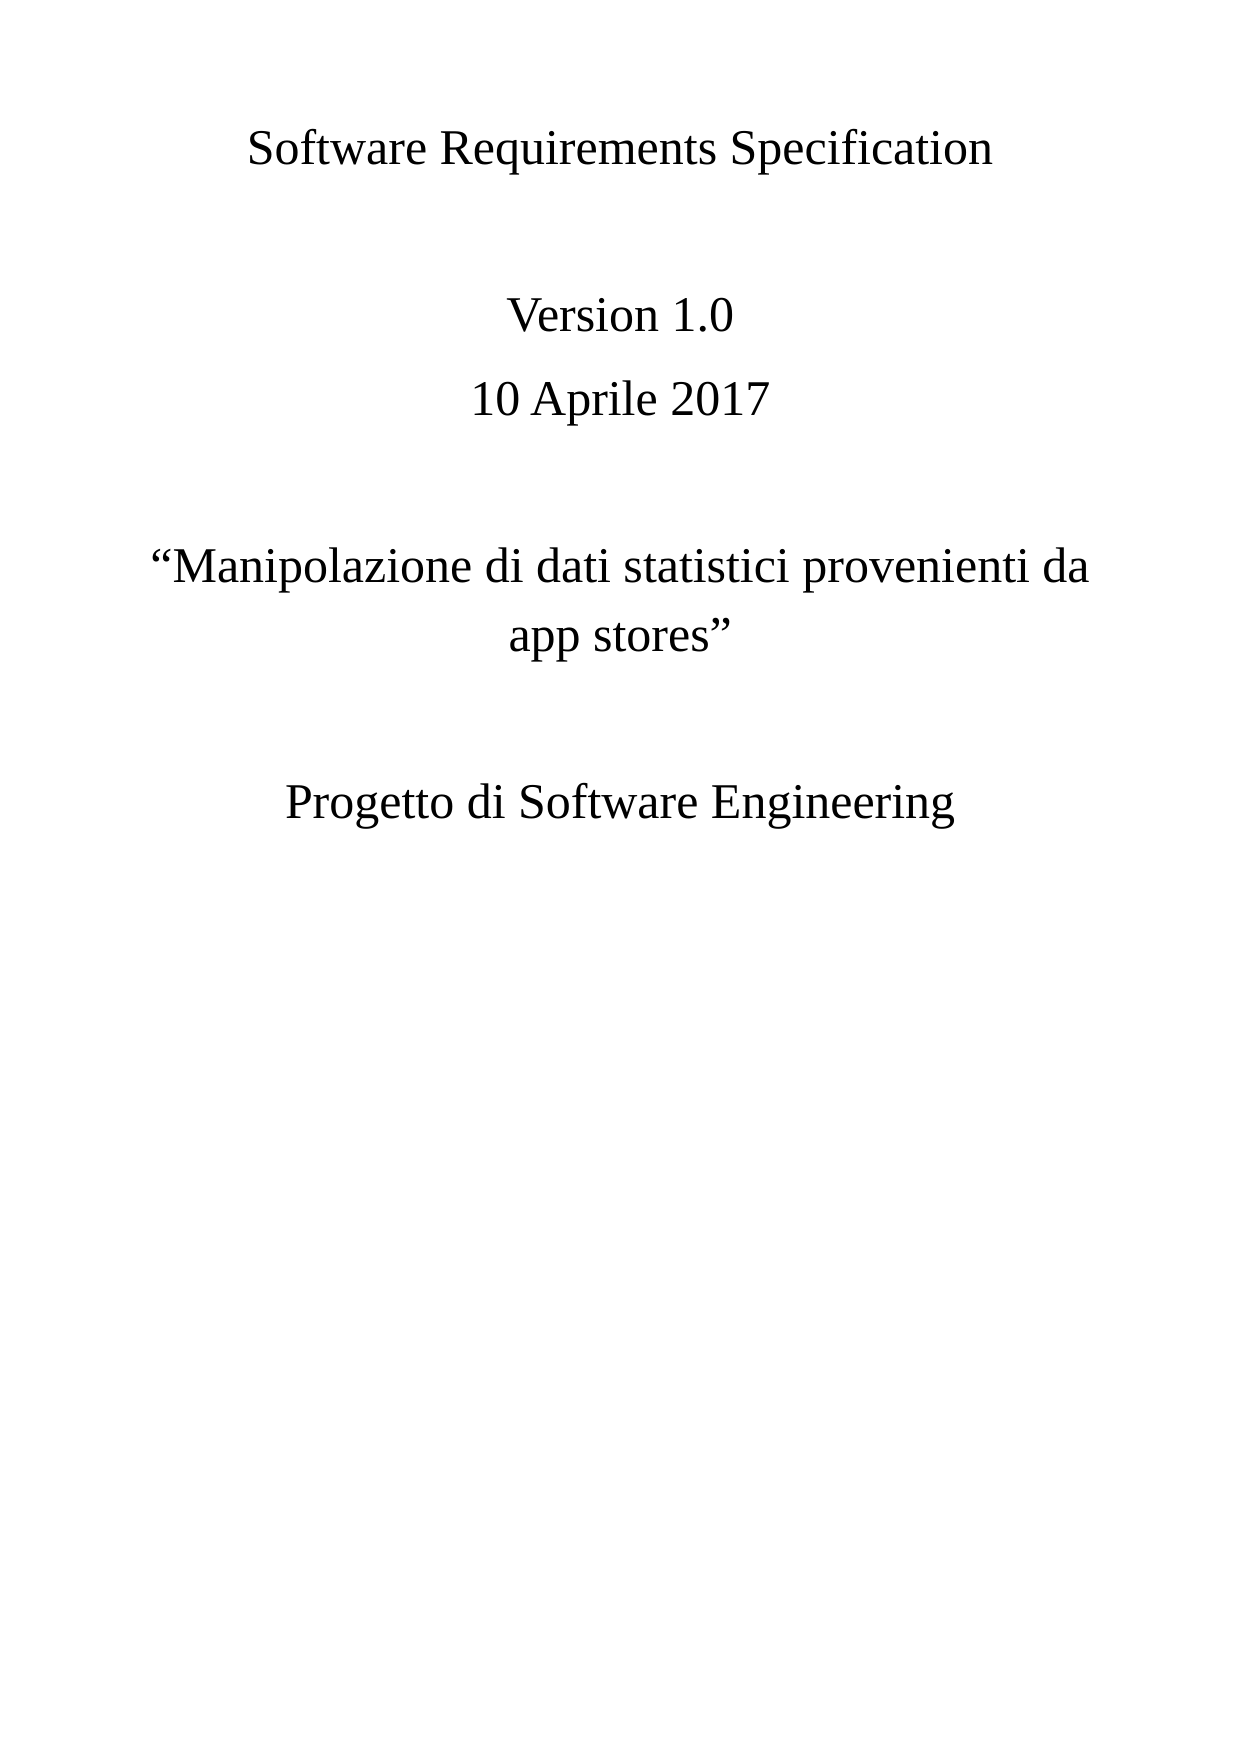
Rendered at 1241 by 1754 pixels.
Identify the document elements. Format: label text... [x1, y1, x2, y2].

text 10 Aprile 2017 [118, 369, 1122, 426]
text Software Requirements Specification [118, 118, 1122, 176]
text Version 1.0 [118, 285, 1122, 343]
text Progetto di Software Engineering [118, 772, 1122, 829]
text “Manipolazione di dati statistici provenienti da app stores” [118, 536, 1122, 662]
